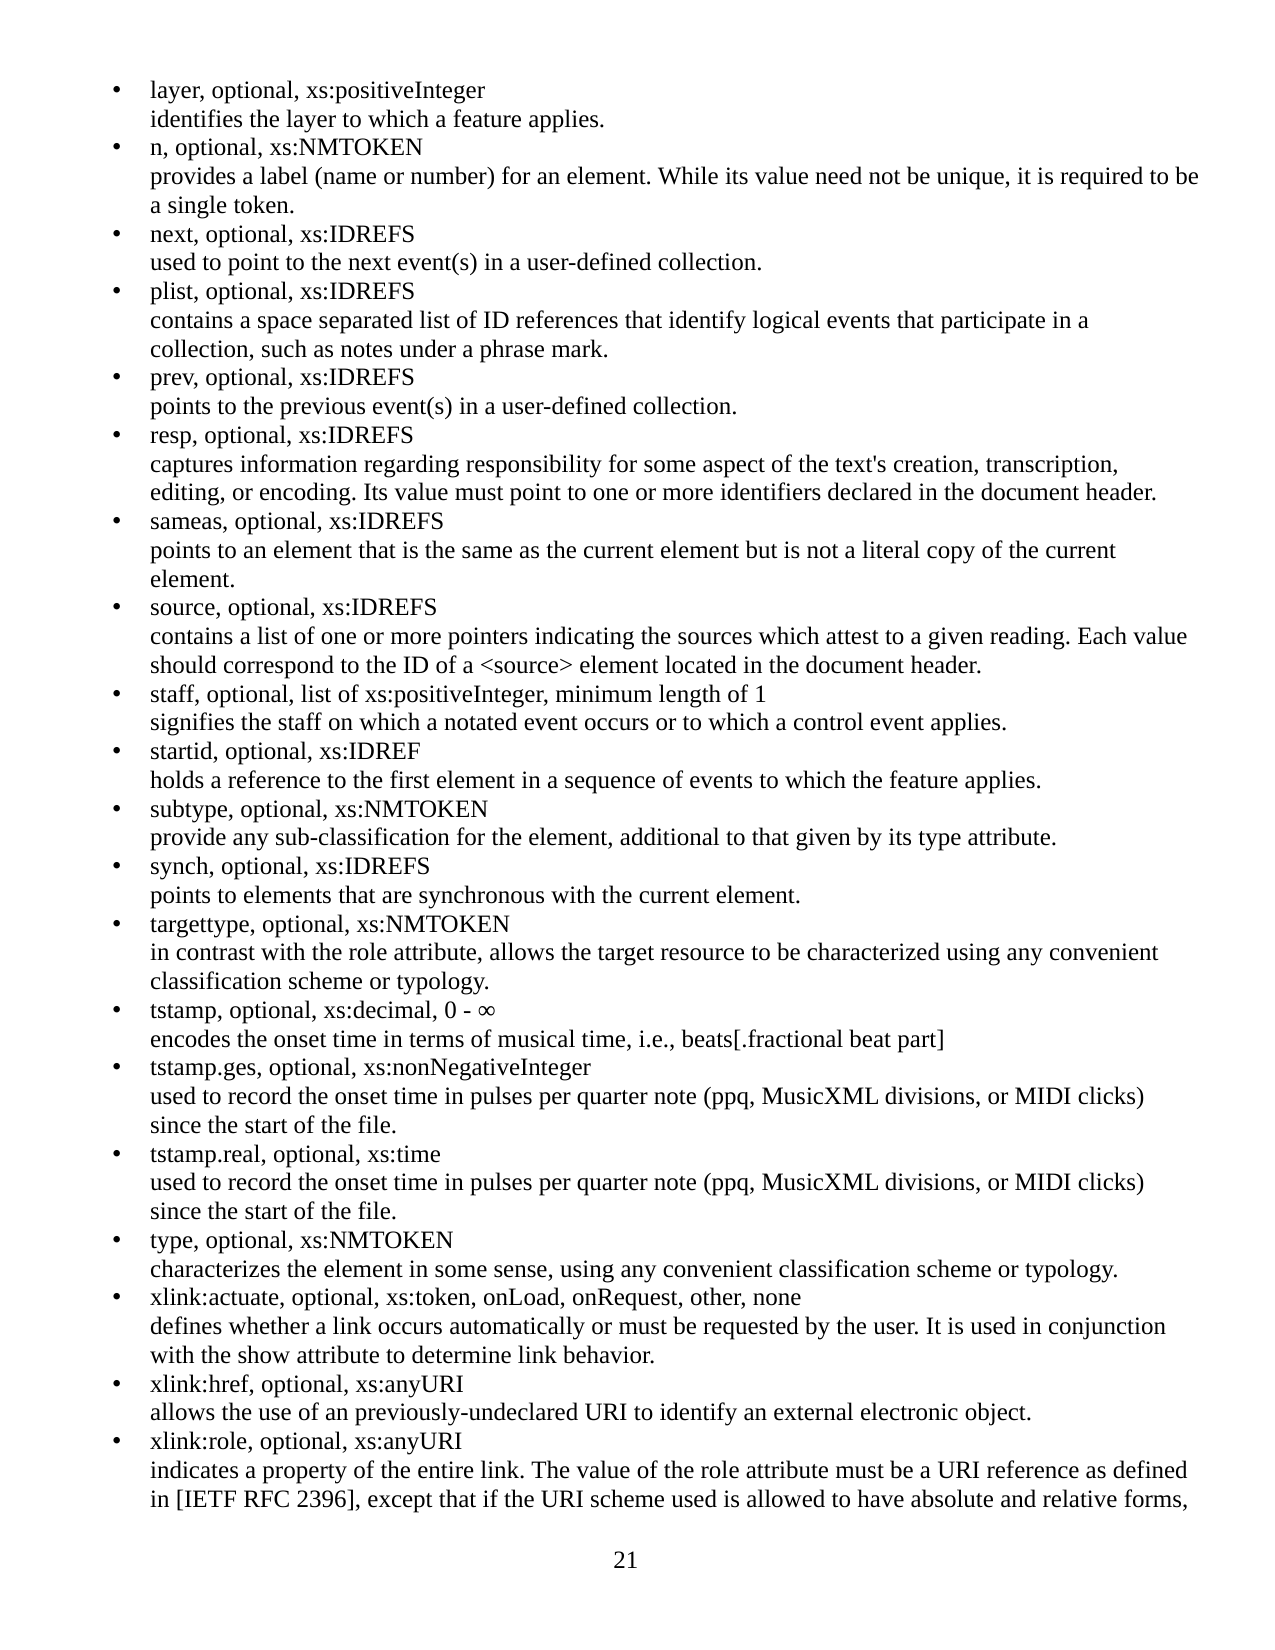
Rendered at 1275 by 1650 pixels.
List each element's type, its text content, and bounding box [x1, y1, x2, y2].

list targettype, optional, xs:NMTOKEN in contrast with the role attribute, allows the target resource to be characterized using any convenient classification scheme or typology. [112, 909, 1200, 995]
list plist, optional, xs:IDREFS contains a space separated list of ID references that identify logical events that participate in a collection, such as notes under a phrase mark. [112, 276, 1200, 362]
list layer, optional, xs:positiveInteger identifies the layer to which a feature applies. [112, 75, 1200, 132]
list staff, optional, list of xs:positiveInteger, minimum length of 1 signifies the staff on which a notated event occurs or to which a control event applies. [112, 679, 1200, 736]
list tstamp.real, optional, xs:time used to record the onset time in pulses per quarter note (ppq, MusicXML divisions, or MIDI clicks) since the start of the file. [112, 1139, 1200, 1225]
list tstamp, optional, xs:decimal, 0 - ∞ encodes the onset time in terms of musical time, i.e., beats[.fractional beat part] [112, 995, 1200, 1052]
list tstamp.ges, optional, xs:nonNegativeInteger used to record the onset time in pulses per quarter note (ppq, MusicXML divisions, or MIDI clicks) since the start of the file. [112, 1052, 1200, 1139]
list xlink:href, optional, xs:anyURI allows the use of an previously-undeclared URI to identify an external electronic object. [112, 1369, 1200, 1426]
list startid, optional, xs:IDREF holds a reference to the first element in a sequence of events to which the feature applies. [112, 736, 1200, 794]
list xlink:role, optional, xs:anyURI indicates a property of the entire link. The value of the role attribute must be a URI reference as defined in [IETF RFC 2396], except that if the URI scheme used is allowed to have absolute and relative forms, [112, 1426, 1200, 1512]
list source, optional, xs:IDREFS contains a list of one or more pointers indicating the sources which attest to a given reading. Each value should correspond to the ID of a <source> element located in the document header. [112, 592, 1200, 679]
list next, optional, xs:IDREFS used to point to the next event(s) in a user-defined collection. [112, 219, 1200, 276]
list resp, optional, xs:IDREFS captures information regarding responsibility for some aspect of the text's creation, transcription, editing, or encoding. Its value must point to one or more identifiers declared in the document header. [112, 420, 1200, 506]
list prev, optional, xs:IDREFS points to the previous event(s) in a user-defined collection. [112, 362, 1200, 420]
list type, optional, xs:NMTOKEN characterizes the element in some sense, using any convenient classification scheme or typology. [112, 1225, 1200, 1282]
list sameas, optional, xs:IDREFS points to an element that is the same as the current element but is not a literal copy of the current element. [112, 506, 1200, 592]
list n, optional, xs:NMTOKEN provides a label (name or number) for an element. While its value need not be unique, it is required to be a single token. [112, 132, 1200, 219]
list synch, optional, xs:IDREFS points to elements that are synchronous with the current element. [112, 851, 1200, 909]
list xlink:actuate, optional, xs:token, onLoad, onRequest, other, none defines whether a link occurs automatically or must be requested by the user. It is used in conjunction with the show attribute to determine link behavior. [112, 1282, 1200, 1369]
list subtype, optional, xs:NMTOKEN provide any sub-classification for the element, additional to that given by its type attribute. [112, 794, 1200, 851]
